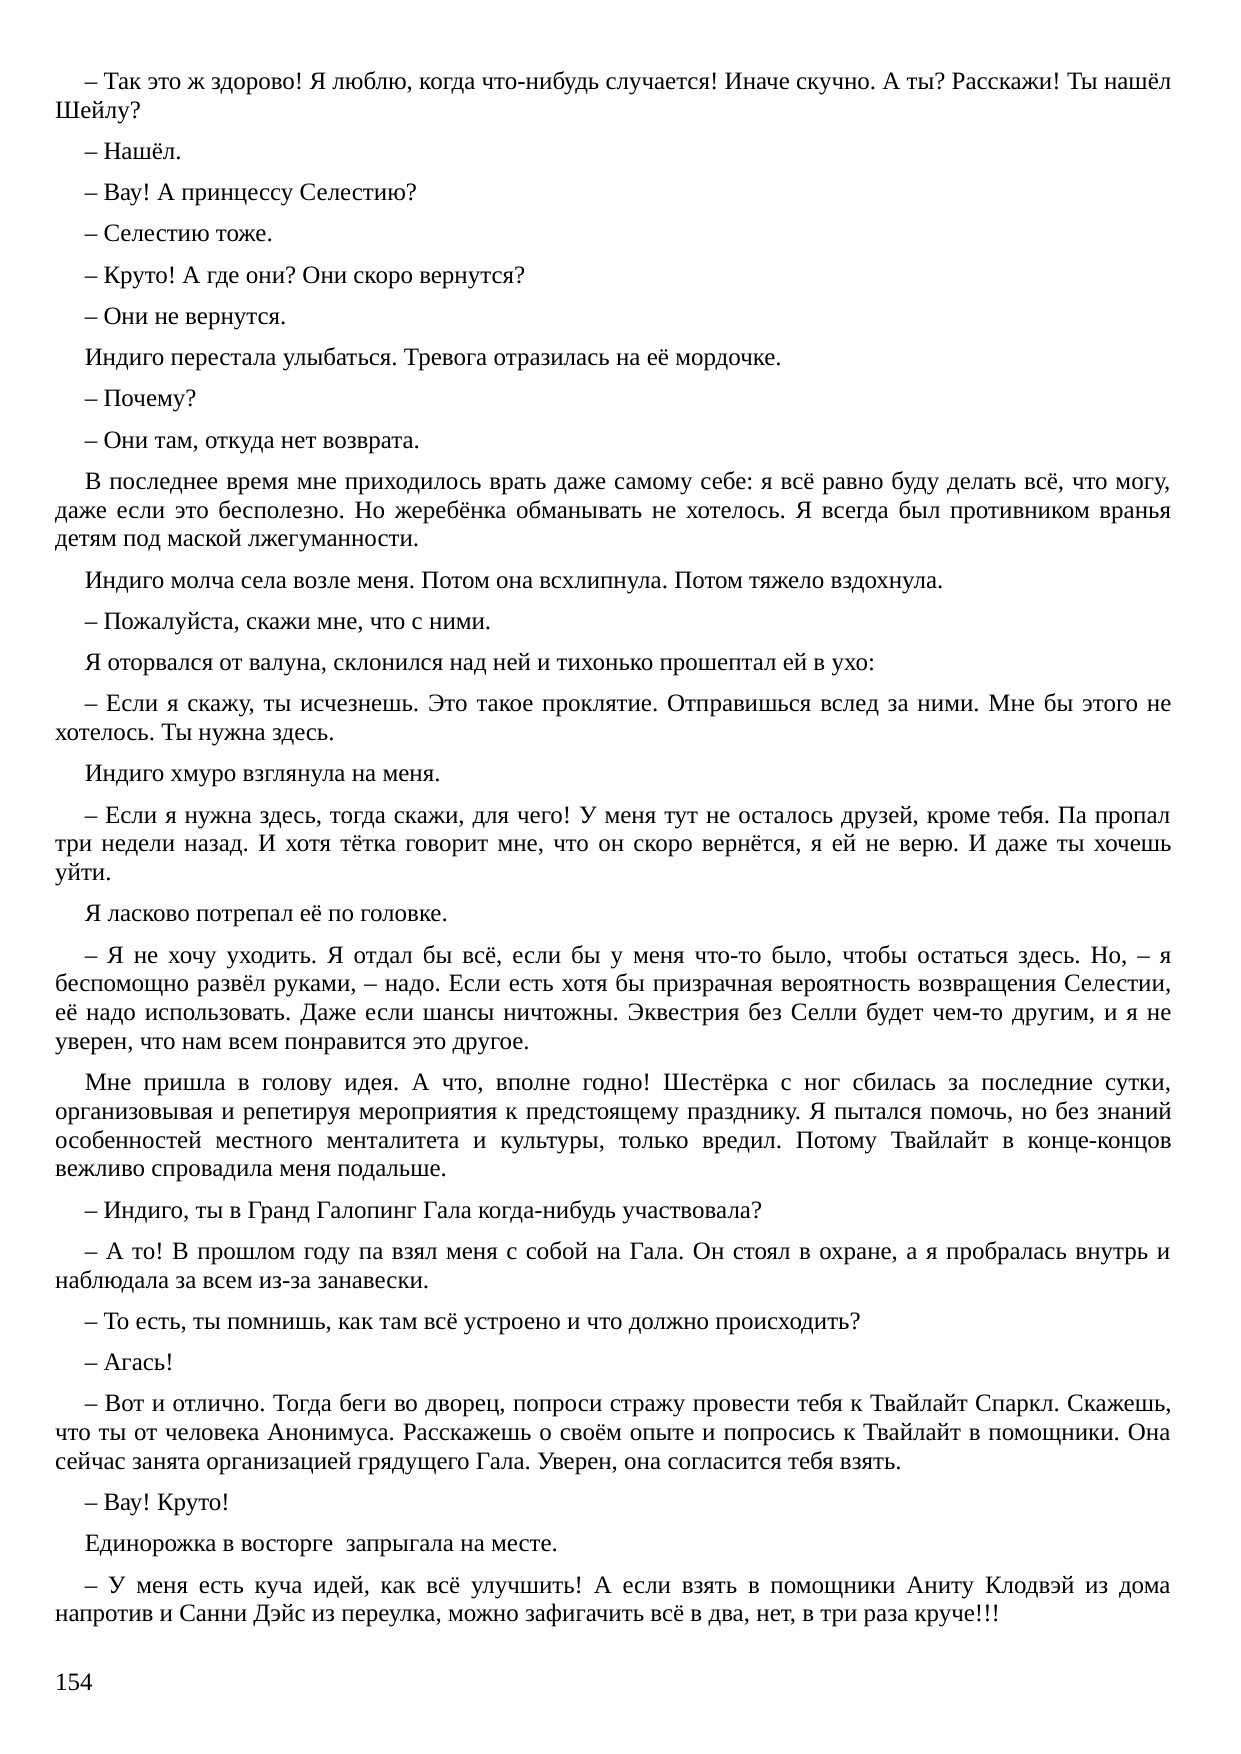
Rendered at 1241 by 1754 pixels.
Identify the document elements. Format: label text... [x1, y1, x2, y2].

text Индиго перестала улыбаться. Тревога отразилась на её мордочке. [55, 342, 1173, 371]
text Мне пришла в голову идея. А что, вполне годно! Шестёрка с ног сбилась за последние сутки, организовывая и репетируя мероприятия к предстоящему празднику. Я пытался помочь, но без знаний особенностей местного менталитета и культуры, только вредил. Потому Твайлайт в конце-концов вежливо спровадила меня подальше. [55, 1067, 1173, 1182]
text – Почему? [55, 383, 1173, 412]
text – Если я нужна здесь, тогда скажи, для чего! У меня тут не осталось друзей, кроме тебя. Па пропал три недели назад. И хотя тётка говорит мне, что он скоро вернётся, я ей не верю. И даже ты хочешь уйти. [55, 800, 1173, 886]
text – У меня есть куча идей, как всё улучшить! А если взять в помощники Аниту Клодвэй из дома напротив и Санни Дэйс из переулка, можно зафигачить всё в два, нет, в три раза круче!!! [55, 1570, 1173, 1627]
text – Пожалуйста, скажи мне, что с ними. [55, 606, 1173, 635]
text – Вау! А принцессу Селестию? [55, 177, 1173, 206]
text – Вот и отлично. Тогда беги во дворец, попроси стражу провести тебя к Твайлайт Спаркл. Скажешь, что ты от человека Анонимуса. Расскажешь о своём опыте и попросись к Твайлайт в помощники. Она сейчас занята организацией грядущего Гала. Уверен, она согласится тебя взять. [55, 1388, 1173, 1475]
text Я ласково потрепал её по головке. [55, 898, 1173, 927]
text Я оторвался от валуна, склонился над ней и тихонько прошептал ей в ухо: [55, 647, 1173, 676]
text – Вау! Круто! [55, 1487, 1173, 1516]
text – То есть, ты помнишь, как там всё устроено и что должно происходить? [55, 1306, 1173, 1335]
text – Они там, откуда нет возврата. [55, 425, 1173, 453]
text Индиго хмуро взглянула на меня. [55, 758, 1173, 787]
text – Так это ж здорово! Я люблю, когда что-нибудь случается! Иначе скучно. А ты? Расскажи! Ты нашёл Шейлу? [55, 66, 1173, 123]
text Индиго молча села возле меня. Потом она всхлипнула. Потом тяжело вздохнула. [55, 565, 1173, 593]
text Единорожка в восторге запрыгала на месте. [55, 1528, 1173, 1557]
text – Селестию тоже. [55, 218, 1173, 247]
text – Круто! А где они? Они скоро вернутся? [55, 260, 1173, 288]
text – Агась! [55, 1347, 1173, 1376]
text – Я не хочу уходить. Я отдал бы всё, если бы у меня что-то было, чтобы остаться здесь. Но, – я беспомощно развёл руками, – надо. Если есть хотя бы призрачная вероятность возвращения Селестии, её надо использовать. Даже если шансы ничтожны. Эквестрия без Селли будет чем-то другим, и я не уверен, что нам всем понравится это другое. [55, 940, 1173, 1055]
text – А то! В прошлом году па взял меня с собой на Гала. Он стоял в охране, а я пробралась внутрь и наблюдала за всем из-за занавески. [55, 1236, 1173, 1293]
text – Если я скажу, ты исчезнешь. Это такое проклятие. Отправишься вслед за ними. Мне бы этого не хотелось. Ты нужна здесь. [55, 688, 1173, 746]
text – Они не вернутся. [55, 301, 1173, 330]
text – Нашёл. [55, 136, 1173, 165]
text В последнее время мне приходилось врать даже самому себе: я всё равно буду делать всё, что могу, даже если это бесполезно. Но жеребёнка обманывать не хотелось. Я всегда был противником вранья детям под маской лжегуманности. [55, 466, 1173, 552]
text – Индиго, ты в Гранд Галопинг Гала когда-нибудь участвовала? [55, 1195, 1173, 1223]
